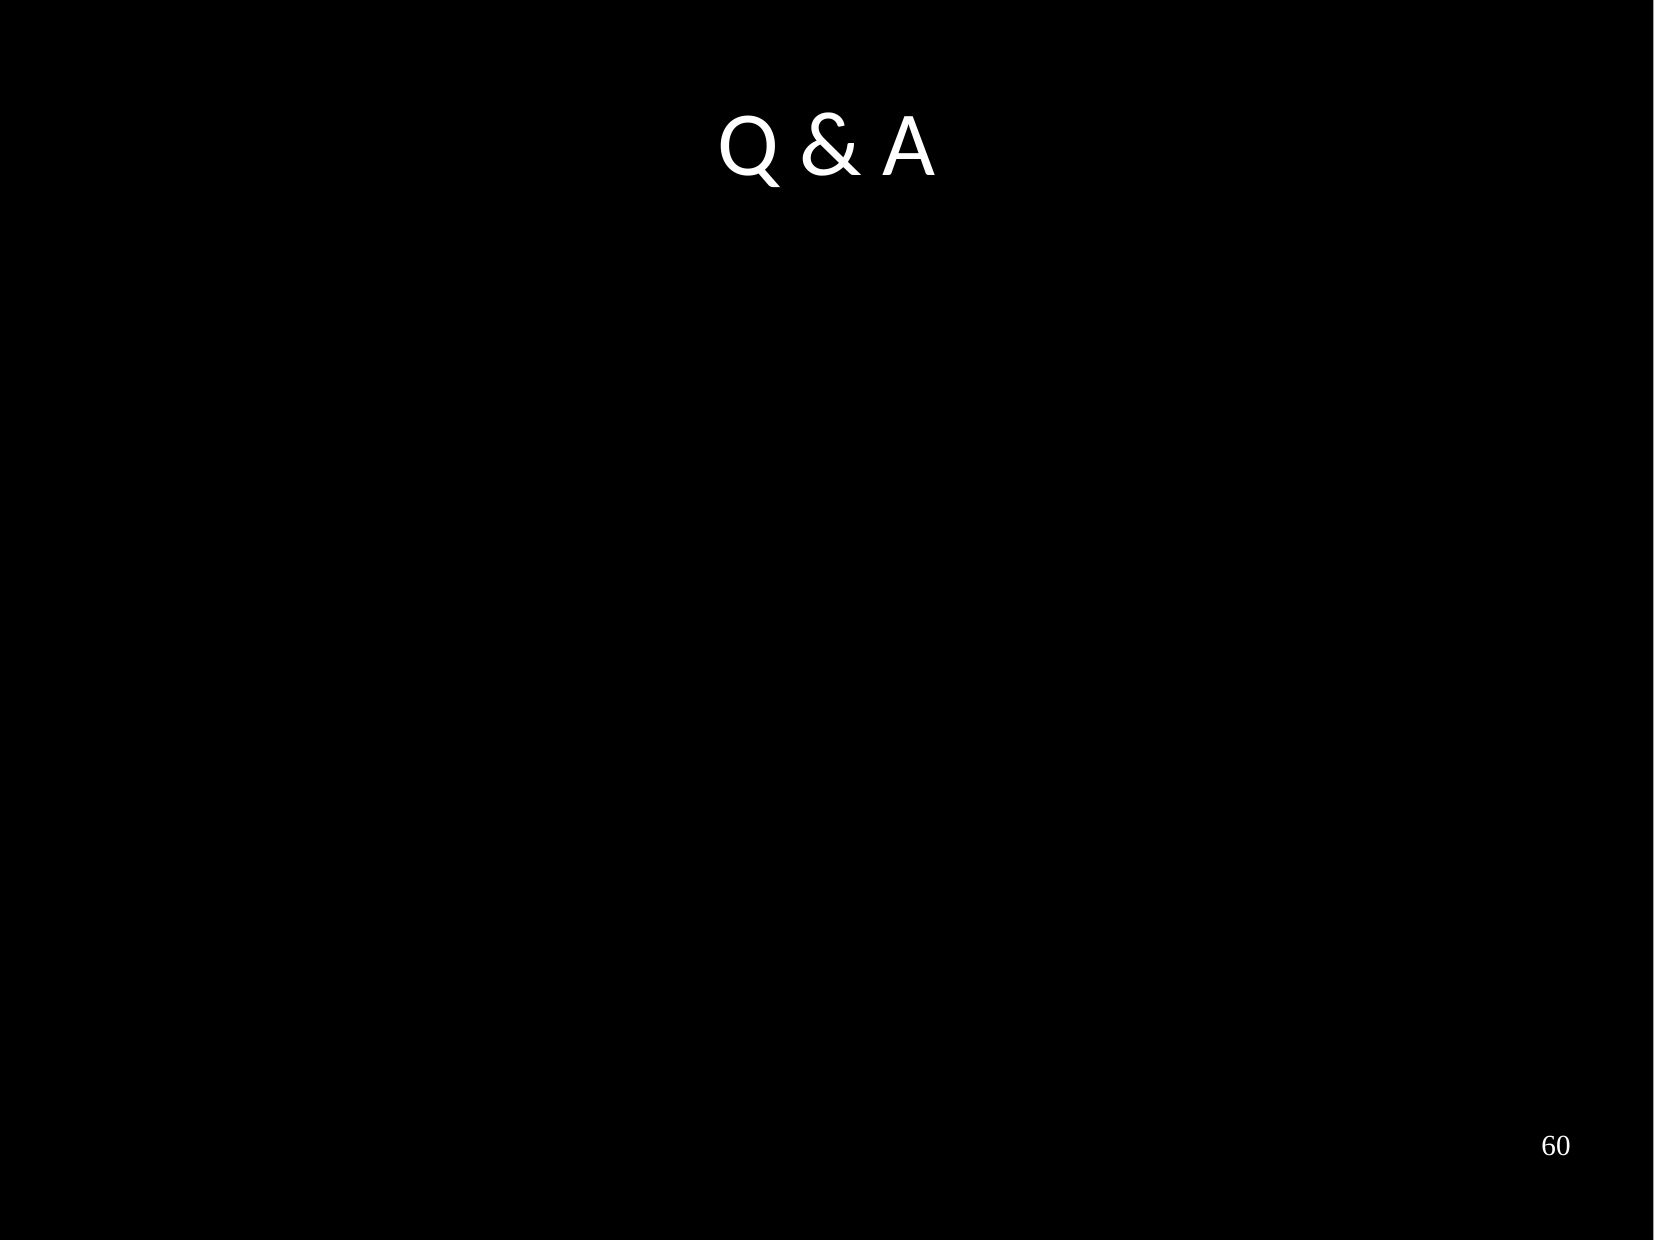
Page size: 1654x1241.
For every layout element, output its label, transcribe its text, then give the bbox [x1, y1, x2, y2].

title Q & A [82, 49, 1571, 257]
